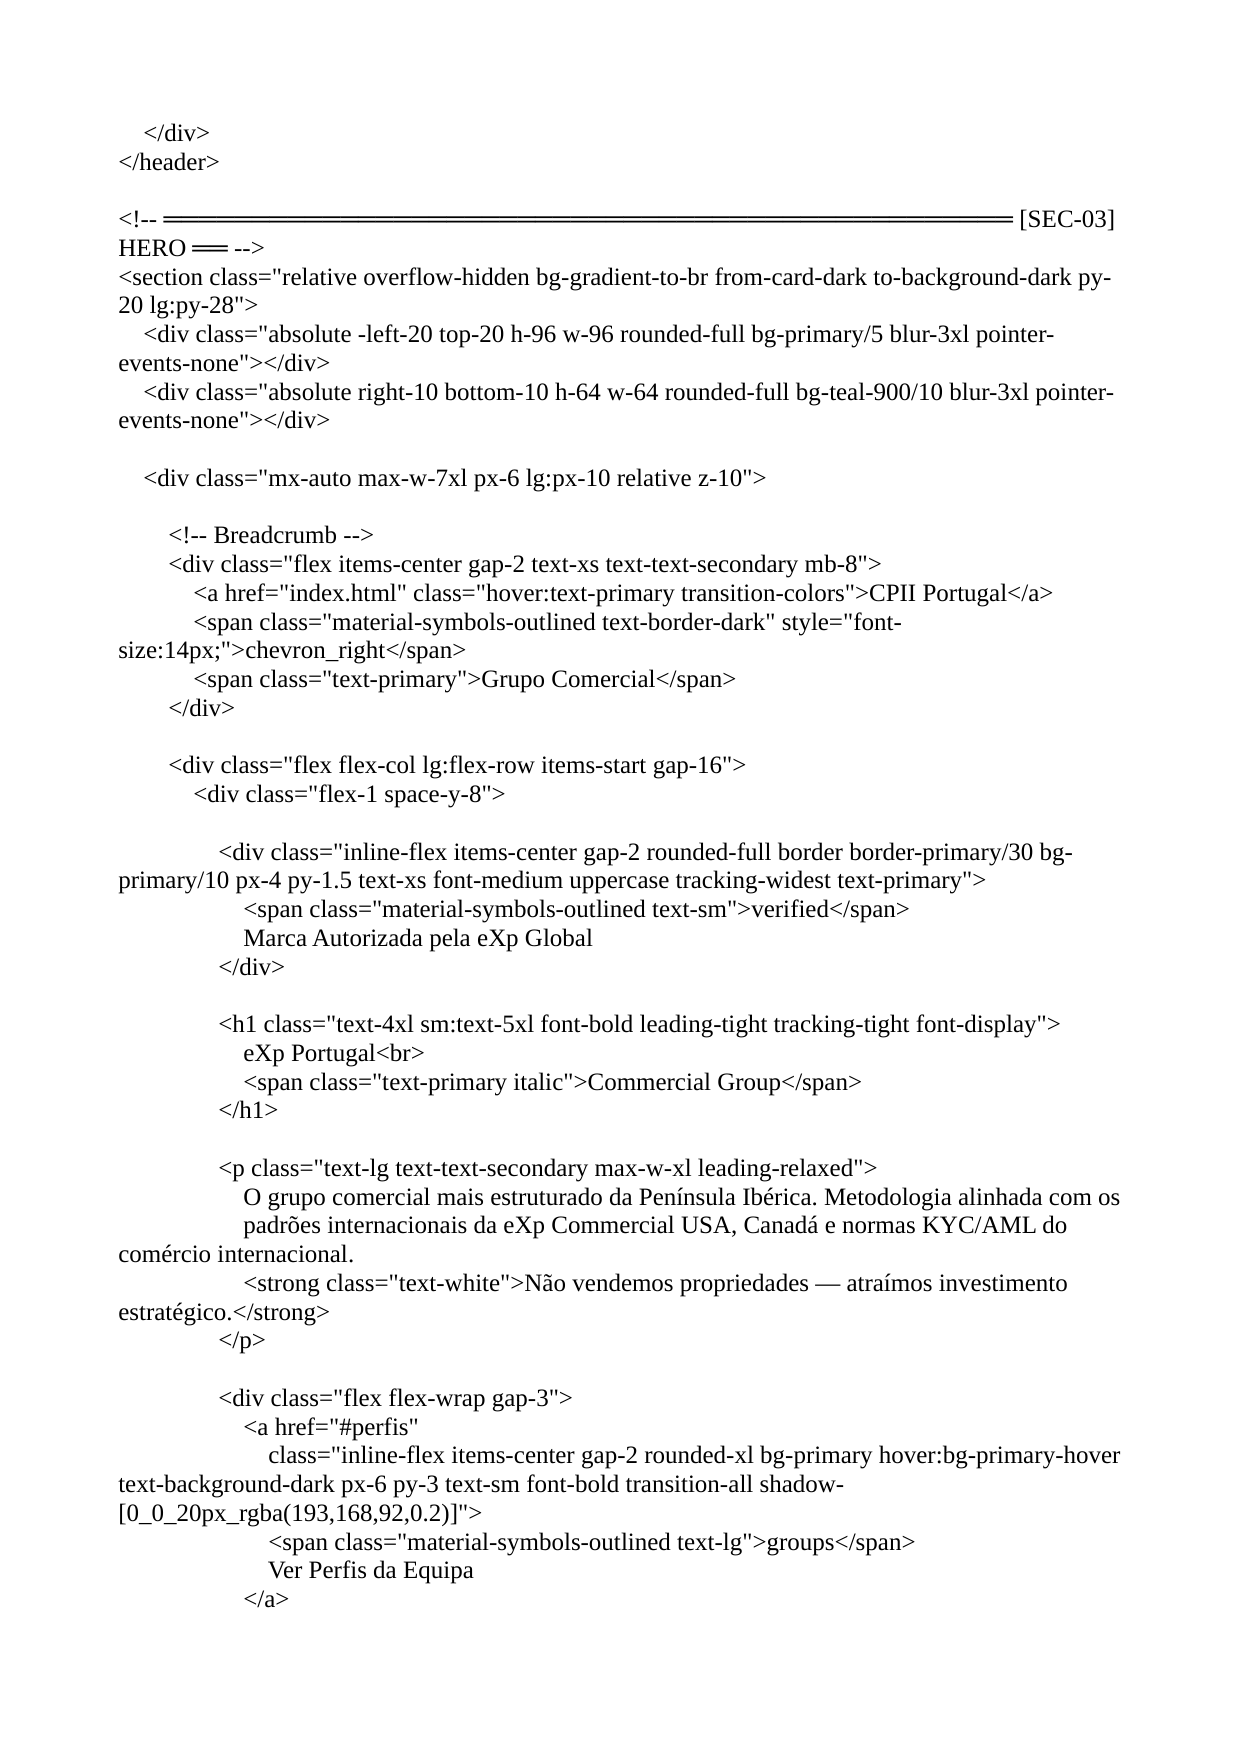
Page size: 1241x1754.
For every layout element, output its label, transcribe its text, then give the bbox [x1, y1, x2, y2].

table_cell </div> </header> <!-- ════════════════════════════════════════════════ [SEC-03] HERO ══ --> <section class="relative overflow-hidden bg-gradient-to-br from-card-dark to-background-dark py-20 lg:py-28"> <div class="absolute -left-20 top-20 h-96 w-96 rounded-full bg-primary/5 blur-3xl pointer-events-none"></div> <div class="absolute right-10 bottom-10 h-64 w-64 rounded-full bg-teal-900/10 blur-3xl pointer-events-none"></div> <div class="mx-auto max-w-7xl px-6 lg:px-10 relative z-10"> <!-- Breadcrumb --> <div class="flex items-center gap-2 text-xs text-text-secondary mb-8"> <a href="index.html" class="hover:text-primary transition-colors">CPII Portugal</a> <span class="material-symbols-outlined text-border-dark" style="font-size:14px;">chevron_right</span> <span class="text-primary">Grupo Comercial</span> </div> <div class="flex flex-col lg:flex-row items-start gap-16"> <div class="flex-1 space-y-8"> <div class="inline-flex items-center gap-2 rounded-full border border-primary/30 bg-primary/10 px-4 py-1.5 text-xs font-medium uppercase tracking-widest text-primary"> <span class="material-symbols-outlined text-sm">verified</span> Marca Autorizada pela eXp Global </div> <h1 class="text-4xl sm:text-5xl font-bold leading-tight tracking-tight font-display"> eXp Portugal<br> <span class="text-primary italic">Commercial Group</span> </h1> <p class="text-lg text-text-secondary max-w-xl leading-relaxed"> O grupo comercial mais estruturado da Península Ibérica. Metodologia alinhada com os padrões internacionais da eXp Commercial USA, Canadá e normas KYC/AML do comércio internacional. <strong class="text-white">Não vendemos propriedades — atraímos investimento estratégico.</strong> </p> <div class="flex flex-wrap gap-3"> <a href="#perfis" class="inline-flex items-center gap-2 rounded-xl bg-primary hover:bg-primary-hover text-background-dark px-6 py-3 text-sm font-bold transition-all shadow-[0_0_20px_rgba(193,168,92,0.2)]"> <span class="material-symbols-outlined text-lg">groups</span> Ver Perfis da Equipa </a> [118, 118, 1122, 1613]
